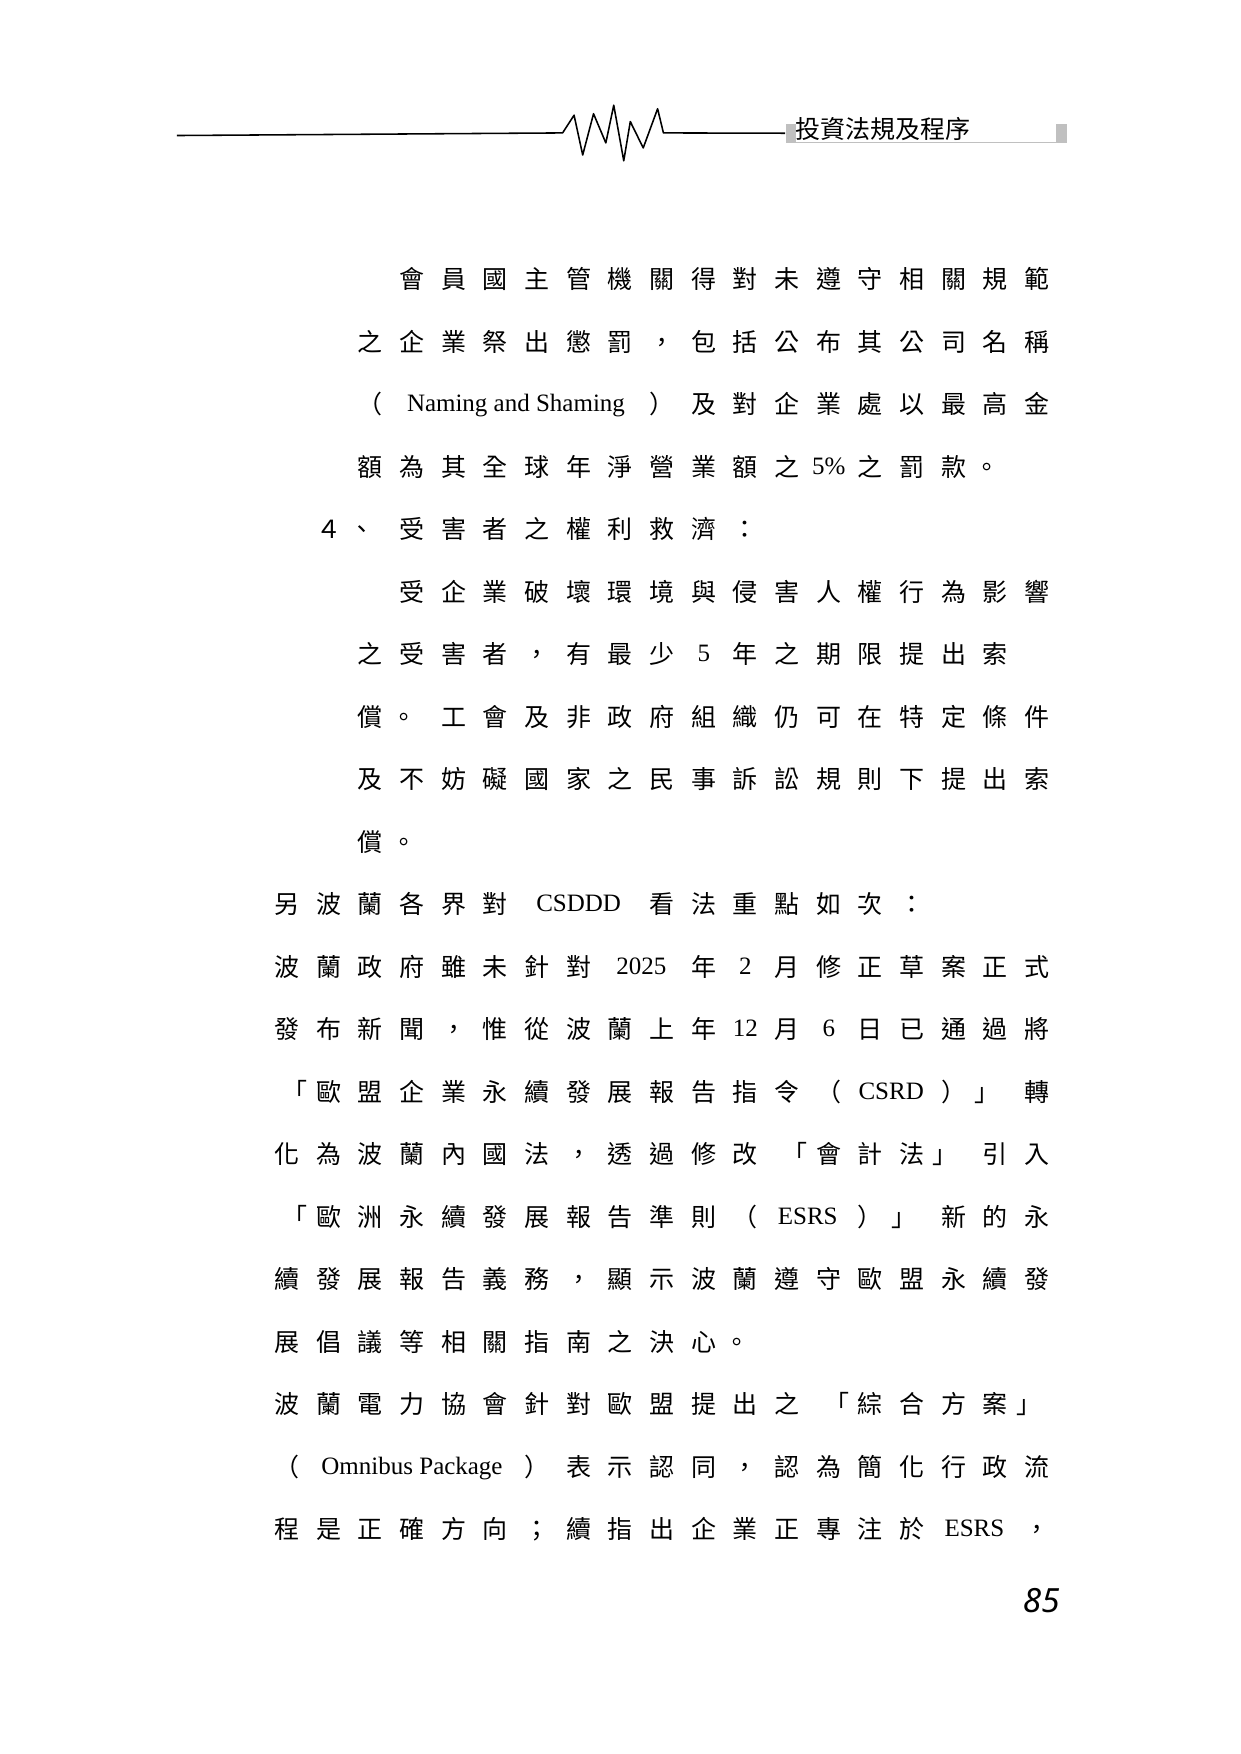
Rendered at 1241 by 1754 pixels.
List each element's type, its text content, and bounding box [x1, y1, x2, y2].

text 受企業破壞環境與侵害人權行為影響之受害者，有最少5年之期限提出索償。工會及非政府組織仍可在特定條件及不妨礙國家之民事訴訟規則下提出索償。 [330, 549, 1058, 861]
text 波蘭政府雖未針對2025年2月修正草案正式發布新聞，惟從波蘭上年12月6日已通過將「歐盟企業永續發展報告指令（CSRD）」轉化為波蘭內國法，透過修改「會計法」引入「歐洲永續發展報告準則（ESRS）」新的永續發展報告義務，顯示波蘭遵守歐盟永續發展倡議等相關指南之決心。 [245, 924, 1058, 1361]
text ４、受害者之權利救濟： [281, 486, 1058, 549]
text 波蘭電力協會針對歐盟提出之「綜合方案」（Omnibus Package）表示認同，認為簡化行政流程是正確方向；續指出企業正專注於ESRS， [245, 1361, 1058, 1549]
text 會員國主管機關得對未遵守相關規範之企業祭出懲罰，包括公布其公司名稱（Naming and Shaming）及對企業處以最高金額為其全球年淨營業額之5%之罰款。 [330, 236, 1058, 486]
text 另波蘭各界對CSDDD看法重點如次： [245, 861, 1058, 924]
